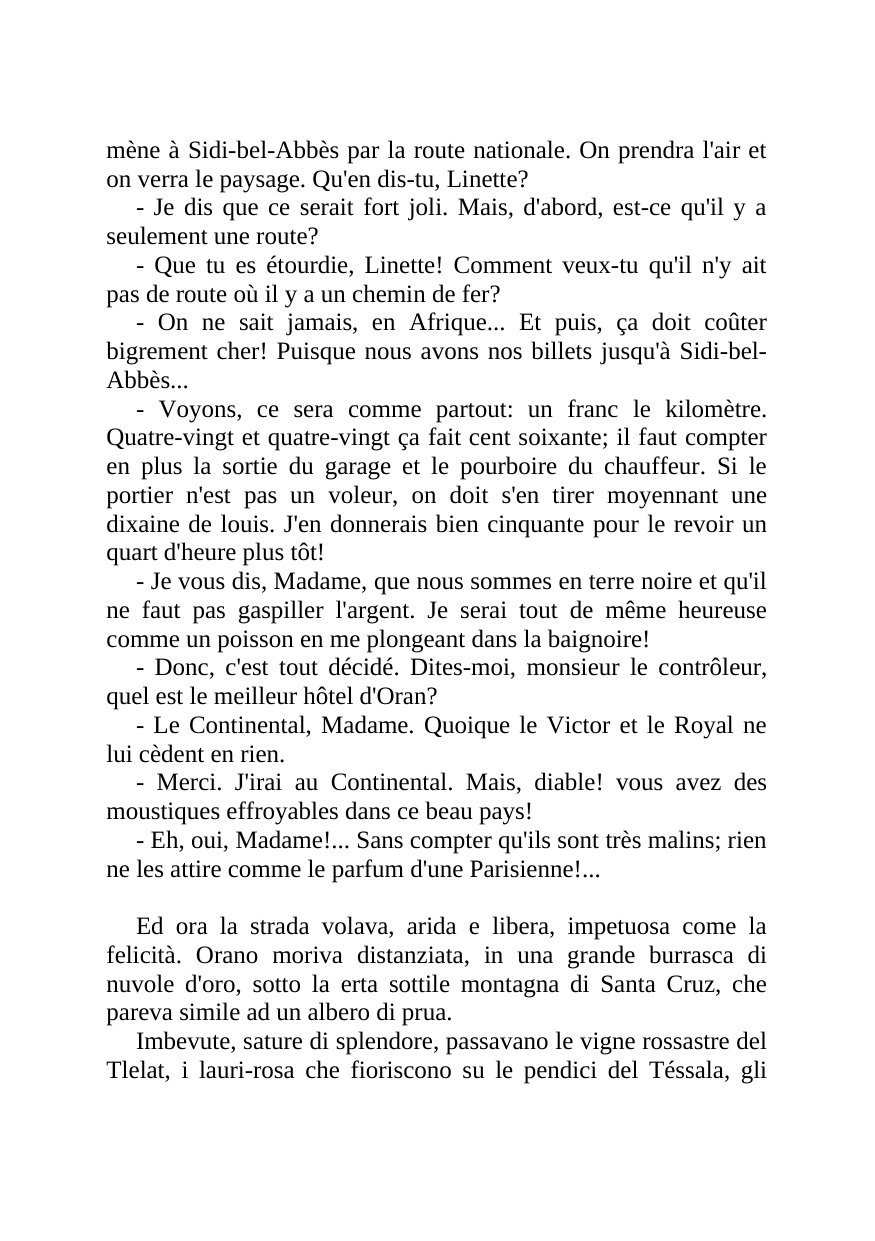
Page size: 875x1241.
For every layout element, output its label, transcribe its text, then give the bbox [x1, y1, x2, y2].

text Ed ora la strada volava, arida e libera, impetuosa come la felicità. Orano moriva distanziata, in una grande burrasca di nuvole d'oro, sotto la erta sottile montagna di Santa Cruz, che pareva simile ad un albero di prua. [106, 911, 768, 1026]
text Imbevute, sature di splendore, passavano le vigne rossastre del Tlelat, i lauri-rosa che fioriscono su le pendici del Téssala, gli [106, 1026, 768, 1084]
text - Je vous dis, Madame, que nous sommes en terre noire et qu'il ne faut pas gaspiller l'argent. Je serai tout de même heureuse comme un poisson en me plongeant dans la baignoire! [106, 566, 768, 652]
text - On ne sait jamais, en Afrique... Et puis, ça doit coûter bigrement cher! Puisque nous avons nos billets jusqu'à Sidi-bel-Abbès... [106, 307, 768, 394]
text - Eh, oui, Madame!... Sans compter qu'ils sont très malins; rien ne les attire comme le parfum d'une Parisienne!... [106, 825, 768, 882]
text - Je dis que ce serait fort joli. Mais, d'abord, est-ce qu'il y a seulement une route? [106, 192, 768, 250]
text - Que tu es étourdie, Linette! Comment veux-tu qu'il n'y ait pas de route où il y a un chemin de fer? [106, 250, 768, 307]
text - Donc, c'est tout décidé. Dites-moi, monsieur le contrôleur, quel est le meilleur hôtel d'Oran? [106, 652, 768, 710]
text - Merci. J'irai au Continental. Mais, diable! vous avez des moustiques effroyables dans ce beau pays! [106, 767, 768, 825]
text - Voyons, ce sera comme partout: un franc le kilomètre. Quatre-vingt et quatre-vingt ça fait cent soixante; il faut compter en plus la sortie du garage et le pourboire du chauffeur. Si le portier n'est pas un voleur, on doit s'en tirer moyennant une dixaine de louis. J'en donnerais bien cinquante pour le revoir un quart d'heure plus tôt! [106, 394, 768, 566]
text - Le Continental, Madame. Quoique le Victor et le Royal ne lui cèdent en rien. [106, 710, 768, 767]
text mène à Sidi-bel-Abbès par la route nationale. On prendra l'air et on verra le paysage. Qu'en dis-tu, Linette? [106, 135, 768, 192]
